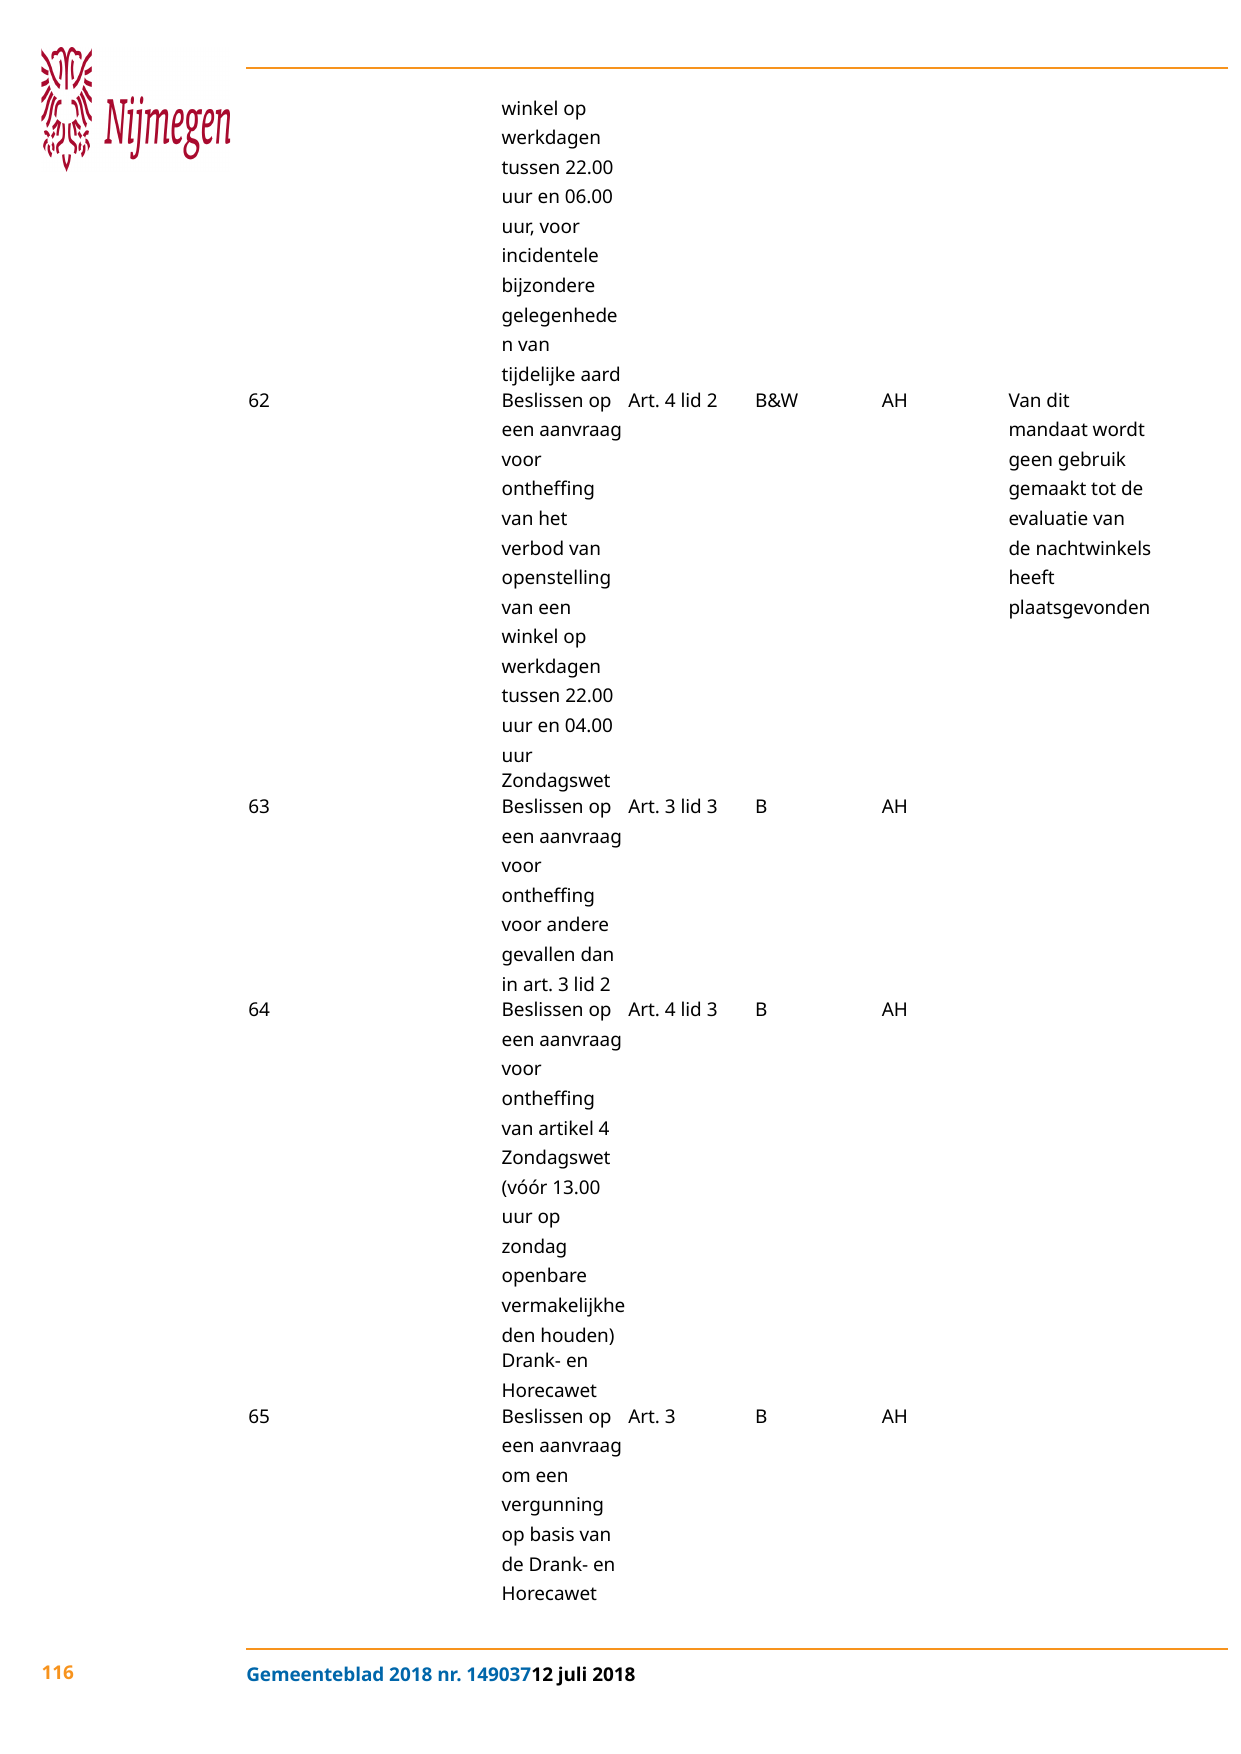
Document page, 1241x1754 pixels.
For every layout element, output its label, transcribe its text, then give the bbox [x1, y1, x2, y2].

table_cell Art. 4 lid 2 [628, 387, 755, 767]
table_cell Zondagswet [501, 768, 628, 793]
table_cell [1008, 768, 1152, 793]
table_cell [1008, 1403, 1152, 1606]
table_cell 62 [248, 387, 501, 767]
table_cell [755, 95, 882, 387]
table_cell [1008, 996, 1152, 1348]
table_cell AH [882, 1403, 1008, 1606]
table_cell Drank- en Horecawet [501, 1348, 628, 1403]
table_cell Beslissen op een aanvraag voor ontheffing voor andere gevallen dan in art. 3 lid 2 [501, 793, 628, 996]
table_cell [1008, 793, 1152, 996]
table_cell AH [882, 387, 1008, 767]
table_cell Art. 3 [628, 1403, 755, 1606]
table_cell [248, 95, 501, 387]
picture [41, 47, 231, 172]
table_cell Beslissen op een aanvraag voor ontheffing van artikel 4 Zondagswet (vóór 13.00 uur op zondag openbare vermakelijkheden houden) [501, 996, 628, 1348]
table_cell 65 [248, 1403, 501, 1606]
table_cell winkel op werkdagen tussen 22.00 uur en 06.00 uur, voor incidentele bijzondere gelegenheden van tijdelijke aard [501, 95, 628, 387]
table_cell Beslissen op een aanvraag voor ontheffing van het verbod van openstelling van een winkel op werkdagen tussen 22.00 uur en 04.00 uur [501, 387, 628, 767]
table_cell [628, 768, 755, 793]
table_cell Beslissen op een aanvraag om een vergunning op basis van de Drank- en Horecawet [501, 1403, 628, 1606]
table_cell [1008, 95, 1152, 387]
table_cell [882, 768, 1008, 793]
table_cell AH [882, 996, 1008, 1348]
table_cell B&W [755, 387, 882, 767]
table_cell 64 [248, 996, 501, 1348]
table_cell [248, 1348, 501, 1403]
table_cell [755, 1348, 882, 1403]
table_cell B [755, 996, 882, 1348]
table_cell [628, 95, 755, 387]
table_cell Art. 3 lid 3 [628, 793, 755, 996]
table_cell AH [882, 793, 1008, 996]
table_cell [882, 1348, 1008, 1403]
table_cell Van dit mandaat wordt geen gebruik gemaakt tot de evaluatie van de nachtwinkels heeft plaatsgevonden [1008, 387, 1152, 767]
table_cell [1008, 1348, 1152, 1403]
table_cell [248, 768, 501, 793]
table_cell [628, 1348, 755, 1403]
table_cell [882, 95, 1008, 387]
table_cell [755, 768, 882, 793]
table_cell 63 [248, 793, 501, 996]
table_cell B [755, 793, 882, 996]
table_cell Art. 4 lid 3 [628, 996, 755, 1348]
table_cell B [755, 1403, 882, 1606]
